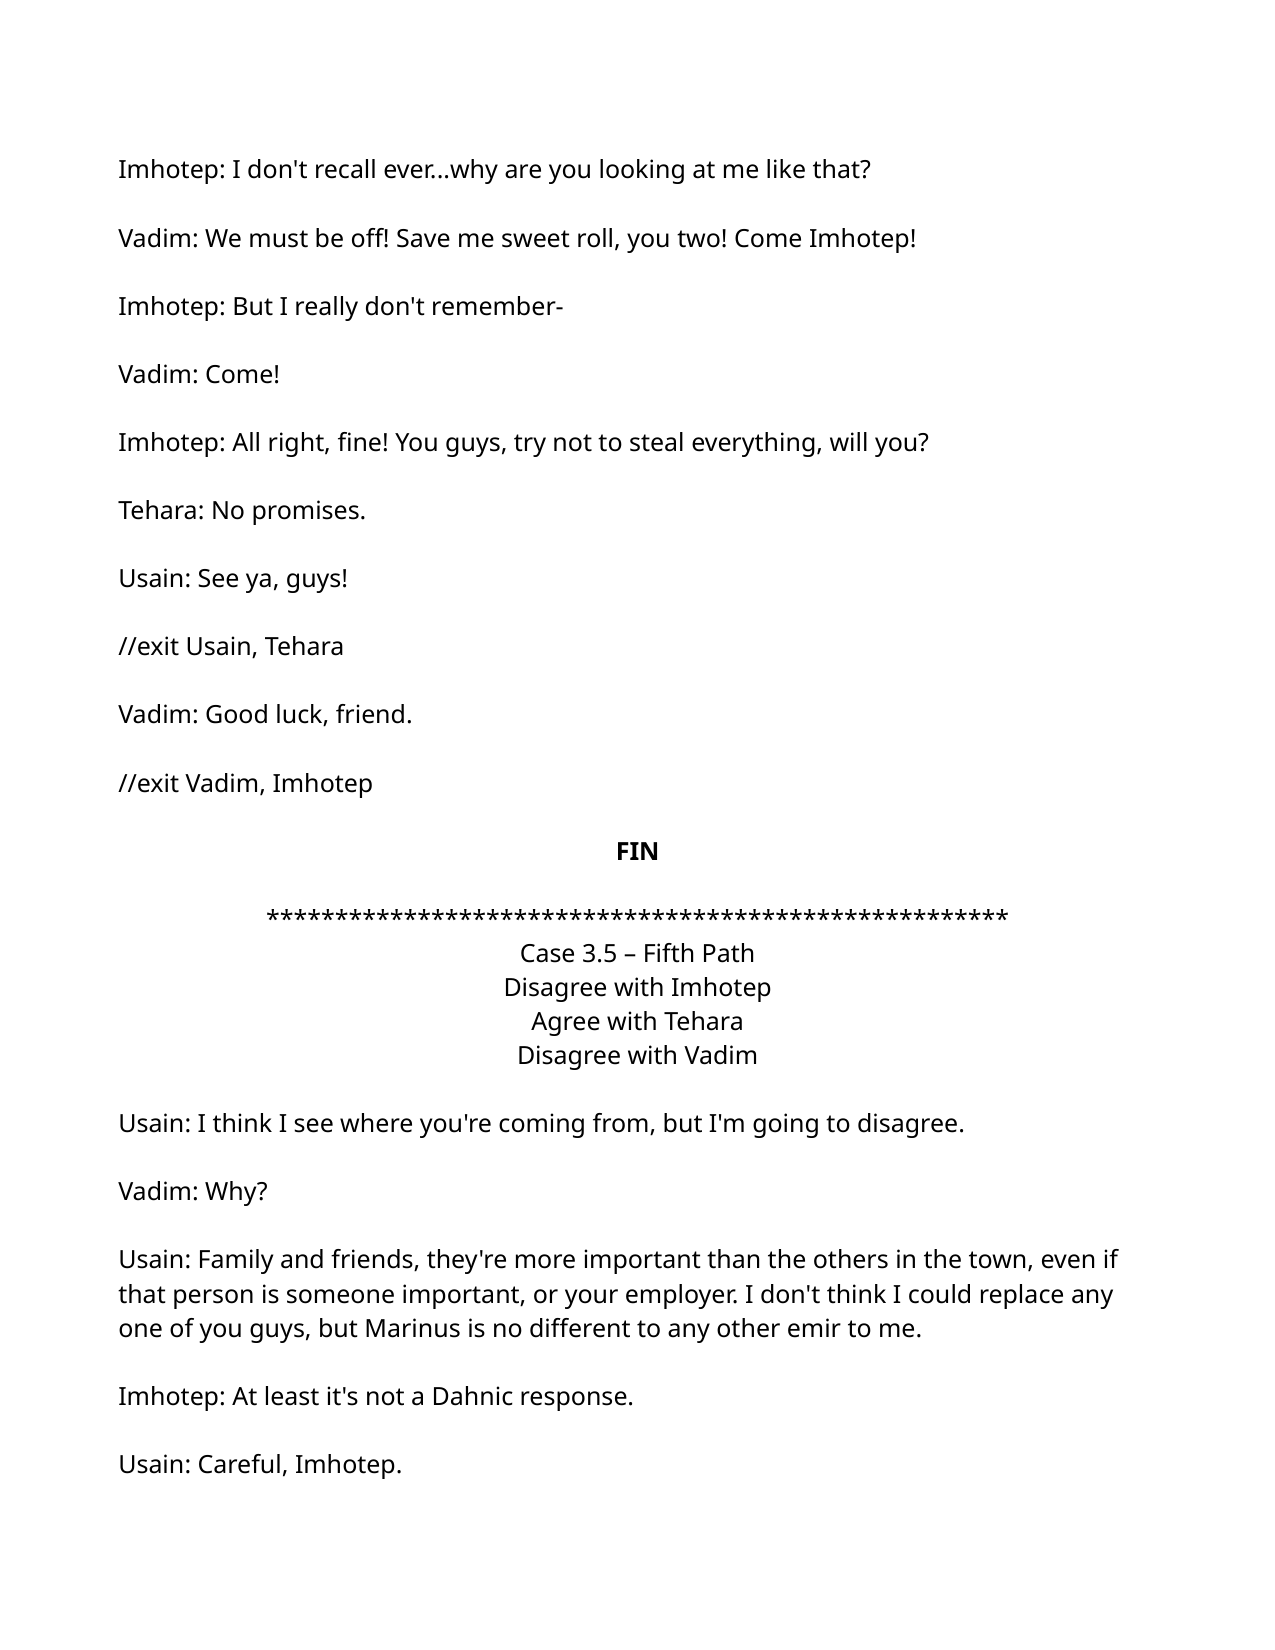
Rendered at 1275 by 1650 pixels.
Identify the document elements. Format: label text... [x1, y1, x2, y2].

text //exit Usain, Tehara [118, 629, 1157, 663]
text Vadim: We must be off! Save me sweet roll, you two! Come Imhotep! [118, 220, 1157, 254]
text Tehara: No promises. [118, 493, 1157, 527]
text Disagree with Imhotep [118, 970, 1157, 1004]
text Case 3.5 – Fifth Path [118, 936, 1157, 970]
text Usain: See ya, guys! [118, 561, 1157, 595]
text Imhotep: All right, fine! You guys, try not to steal everything, will you? [118, 425, 1157, 459]
text Agree with Tehara [118, 1004, 1157, 1038]
text Imhotep: I don't recall ever...why are you looking at me like that? [118, 152, 1157, 186]
text Usain: Careful, Imhotep. [118, 1447, 1157, 1481]
text Disagree with Vadim [118, 1038, 1157, 1072]
text Vadim: Good luck, friend. [118, 697, 1157, 731]
text Vadim: Why? [118, 1174, 1157, 1208]
text Vadim: Come! [118, 357, 1157, 391]
text FIN [118, 833, 1157, 867]
text Usain: Family and friends, they're more important than the others in the town, even if that person is someone important, or your employer. I don't think I could replace any one of you guys, but Marinus is no different to any other emir to me. [118, 1242, 1157, 1344]
text Usain: I think I see where you're coming from, but I'm going to disagree. [118, 1106, 1157, 1140]
text //exit Vadim, Imhotep [118, 765, 1157, 799]
text Imhotep: But I really don't remember- [118, 288, 1157, 322]
text ****************************************************** [118, 902, 1157, 936]
text Imhotep: At least it's not a Dahnic response. [118, 1378, 1157, 1412]
